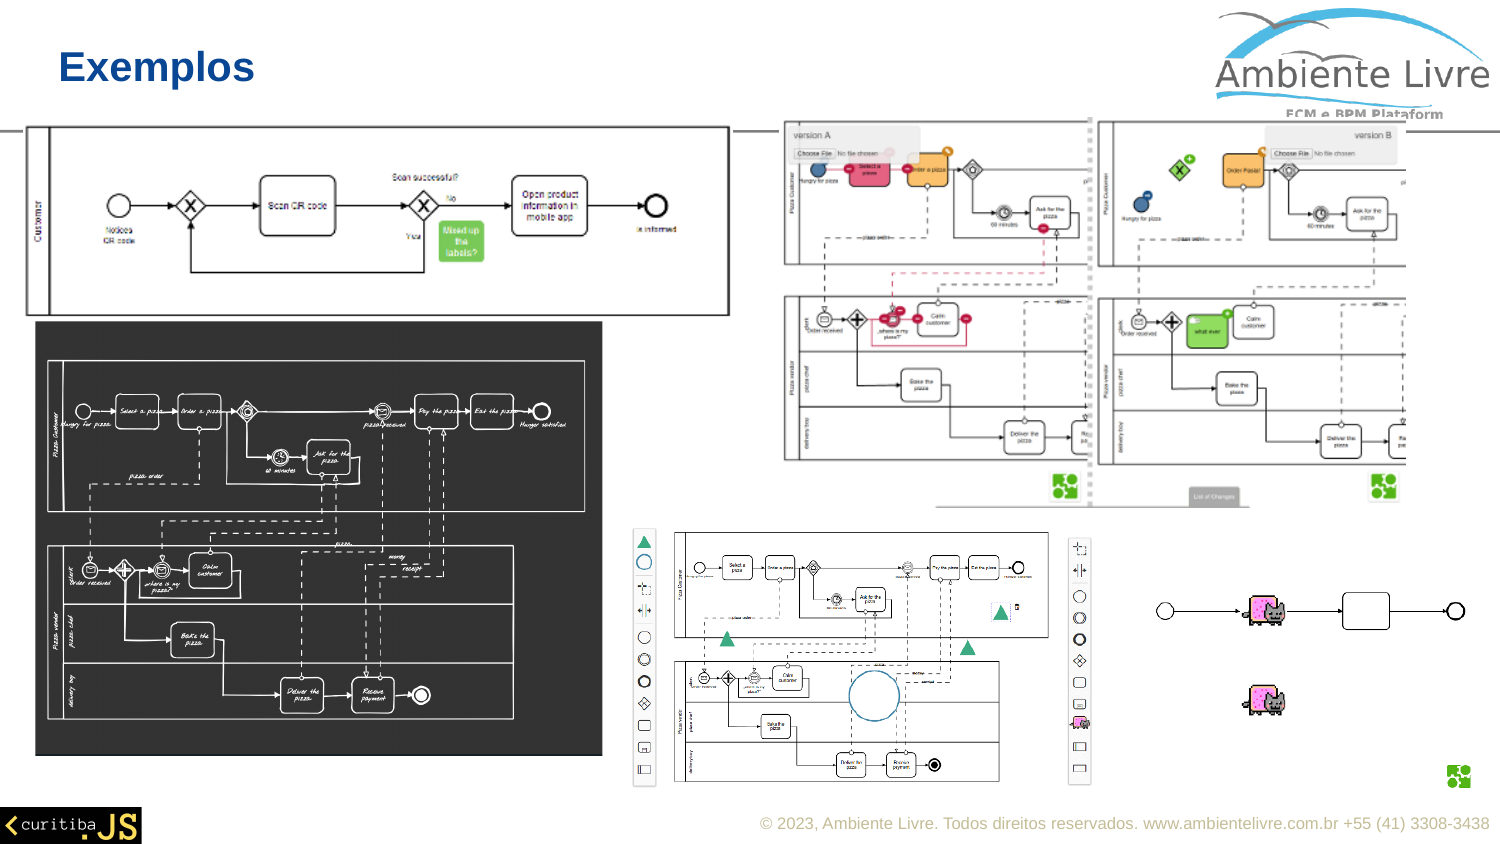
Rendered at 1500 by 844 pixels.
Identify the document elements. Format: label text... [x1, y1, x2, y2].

picture [35, 8, 1489, 756]
picture [619, 521, 1481, 797]
picture [23, 124, 733, 319]
picture [0, 807, 142, 844]
title Exemplos [43, 8, 1127, 129]
